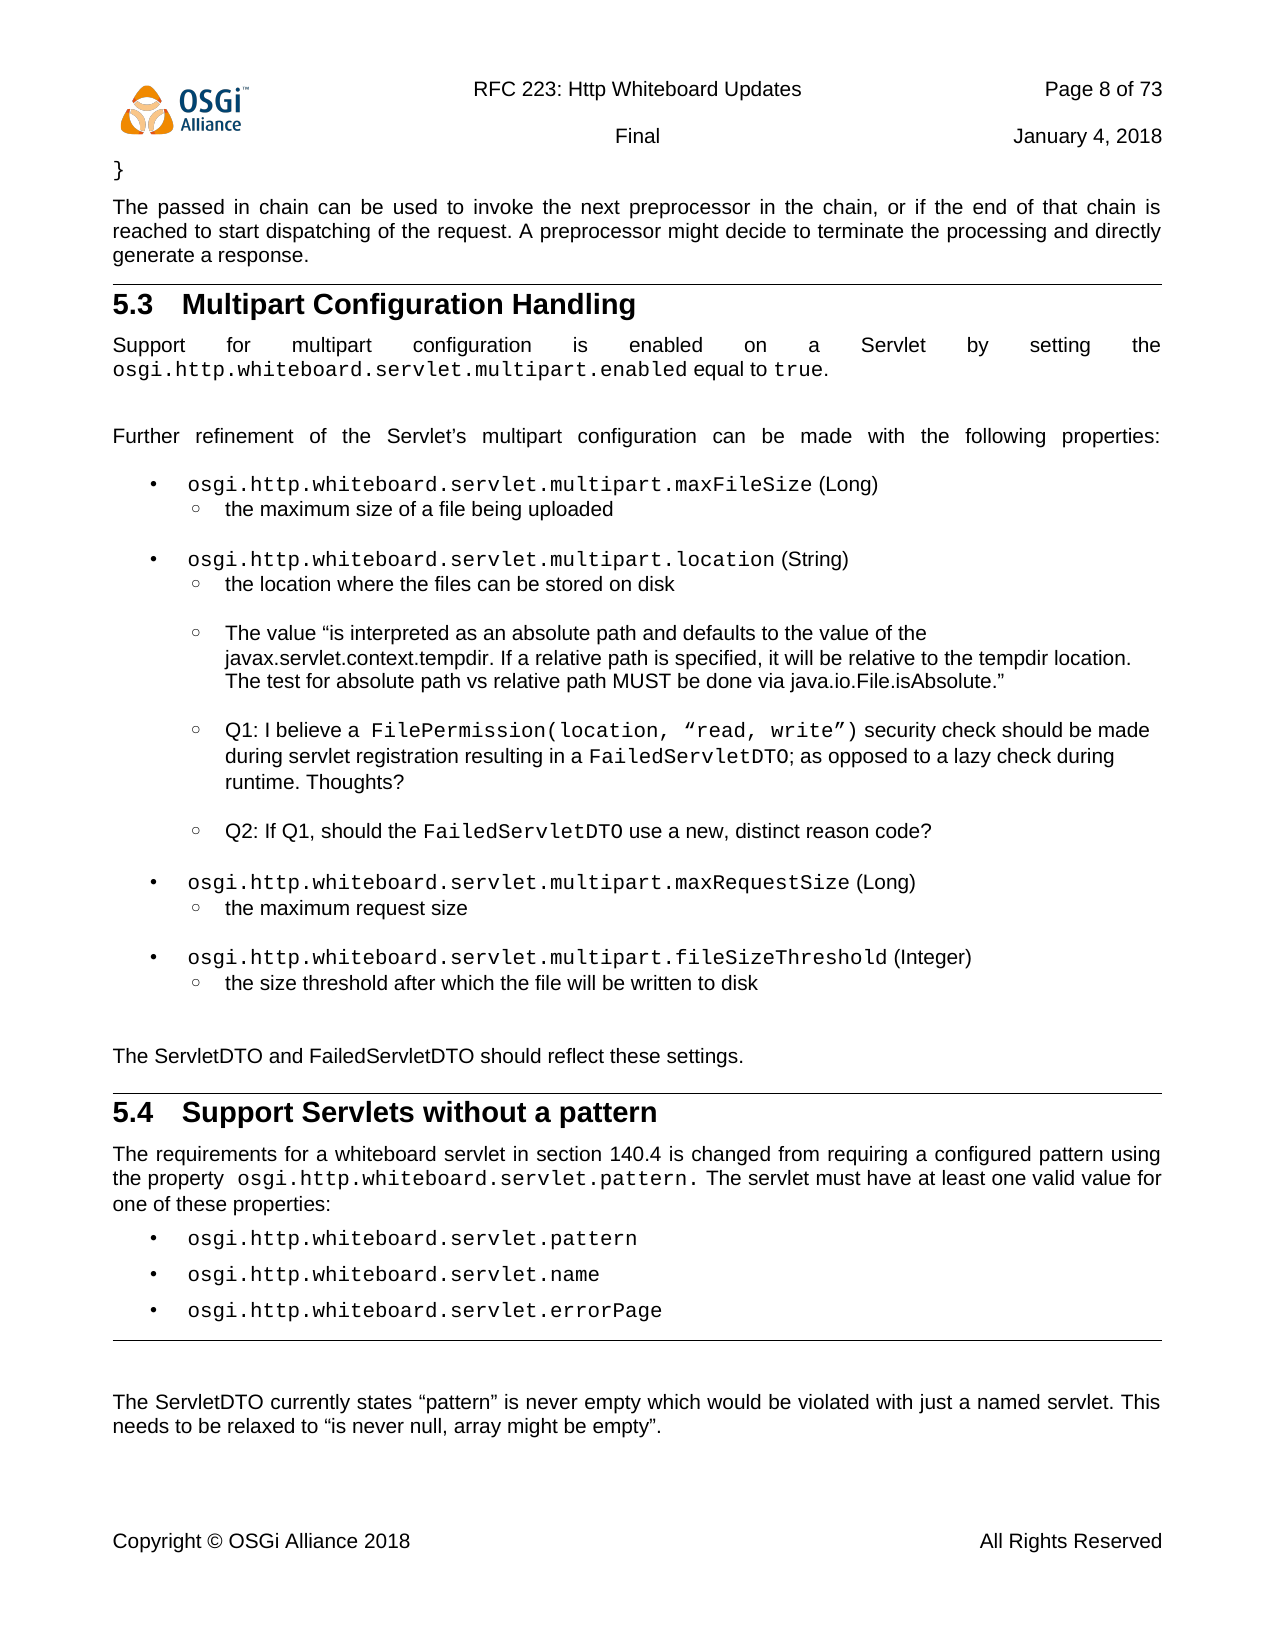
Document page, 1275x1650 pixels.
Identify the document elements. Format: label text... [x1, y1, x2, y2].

text The requirements for a whiteboard servlet in section 140.4 is changed from requiring a configured pattern using the property osgi.http.whiteboard.servlet.pattern. The servlet must have at least one valid value for one of these properties: [112, 1142, 1162, 1215]
text The ServletDTO and FailedServletDTO should reflect these settings. [112, 1043, 1162, 1067]
list the maximum size of a file being uploaded [187, 497, 1162, 521]
list osgi.http.whiteboard.servlet.errorPage [150, 1300, 1162, 1324]
text Further refinement of the Servlet’s multipart configuration can be made with the following properties: [112, 423, 1162, 471]
list the location where the files can be stored on disk [187, 572, 1162, 596]
list osgi.http.whiteboard.servlet.multipart.maxRequestSize (Long) [150, 870, 1162, 896]
list osgi.http.whiteboard.servlet.multipart.maxFileSize (Long) [150, 471, 1162, 497]
list osgi.http.whiteboard.servlet.multipart.location (String) [150, 546, 1162, 572]
picture [113, 78, 257, 142]
subtitle Multipart Configuration Handling [112, 285, 1162, 320]
text } [112, 159, 1162, 183]
list Q2: If Q1, should the FailedServletDTO use a new, distinct reason code? [187, 819, 1162, 845]
text Support for multipart configuration is enabled on a Servlet by setting the osgi.http.whiteboard.servlet.multipart.enabled equal to true. [112, 333, 1162, 383]
list the maximum request size [187, 896, 1162, 919]
list osgi.http.whiteboard.servlet.name [150, 1264, 1162, 1288]
list osgi.http.whiteboard.servlet.multipart.fileSizeThreshold (Integer) [150, 944, 1162, 970]
list osgi.http.whiteboard.servlet.pattern [150, 1228, 1162, 1251]
text The ServletDTO currently states “pattern” is never empty which would be violated with just a named servlet. This needs to be relaxed to “is never null, array might be empty”. [112, 1389, 1162, 1437]
subtitle Support Servlets without a pattern [112, 1094, 1162, 1129]
text The passed in chain can be used to invoke the next preprocessor in the chain, or if the end of that chain is reached to start dispatching of the request. A preprocessor might decide to terminate the processing and directly generate a response. [112, 195, 1162, 267]
list the size threshold after which the file will be written to disk [187, 970, 1162, 1018]
list Q1: I believe a FilePermission(location, “read, write”) security check should be made during servlet registration resulting in a FailedServletDTO; as opposed to a lazy check during runtime. Thoughts? [187, 718, 1162, 794]
list The value “is interpreted as an absolute path and defaults to the value of the javax.servlet.context.tempdir. If a relative path is specified, it will be relative to the tempdir location. The test for absolute path vs relative path MUST be done via java.io.File.isAbsolute.” [187, 621, 1162, 693]
